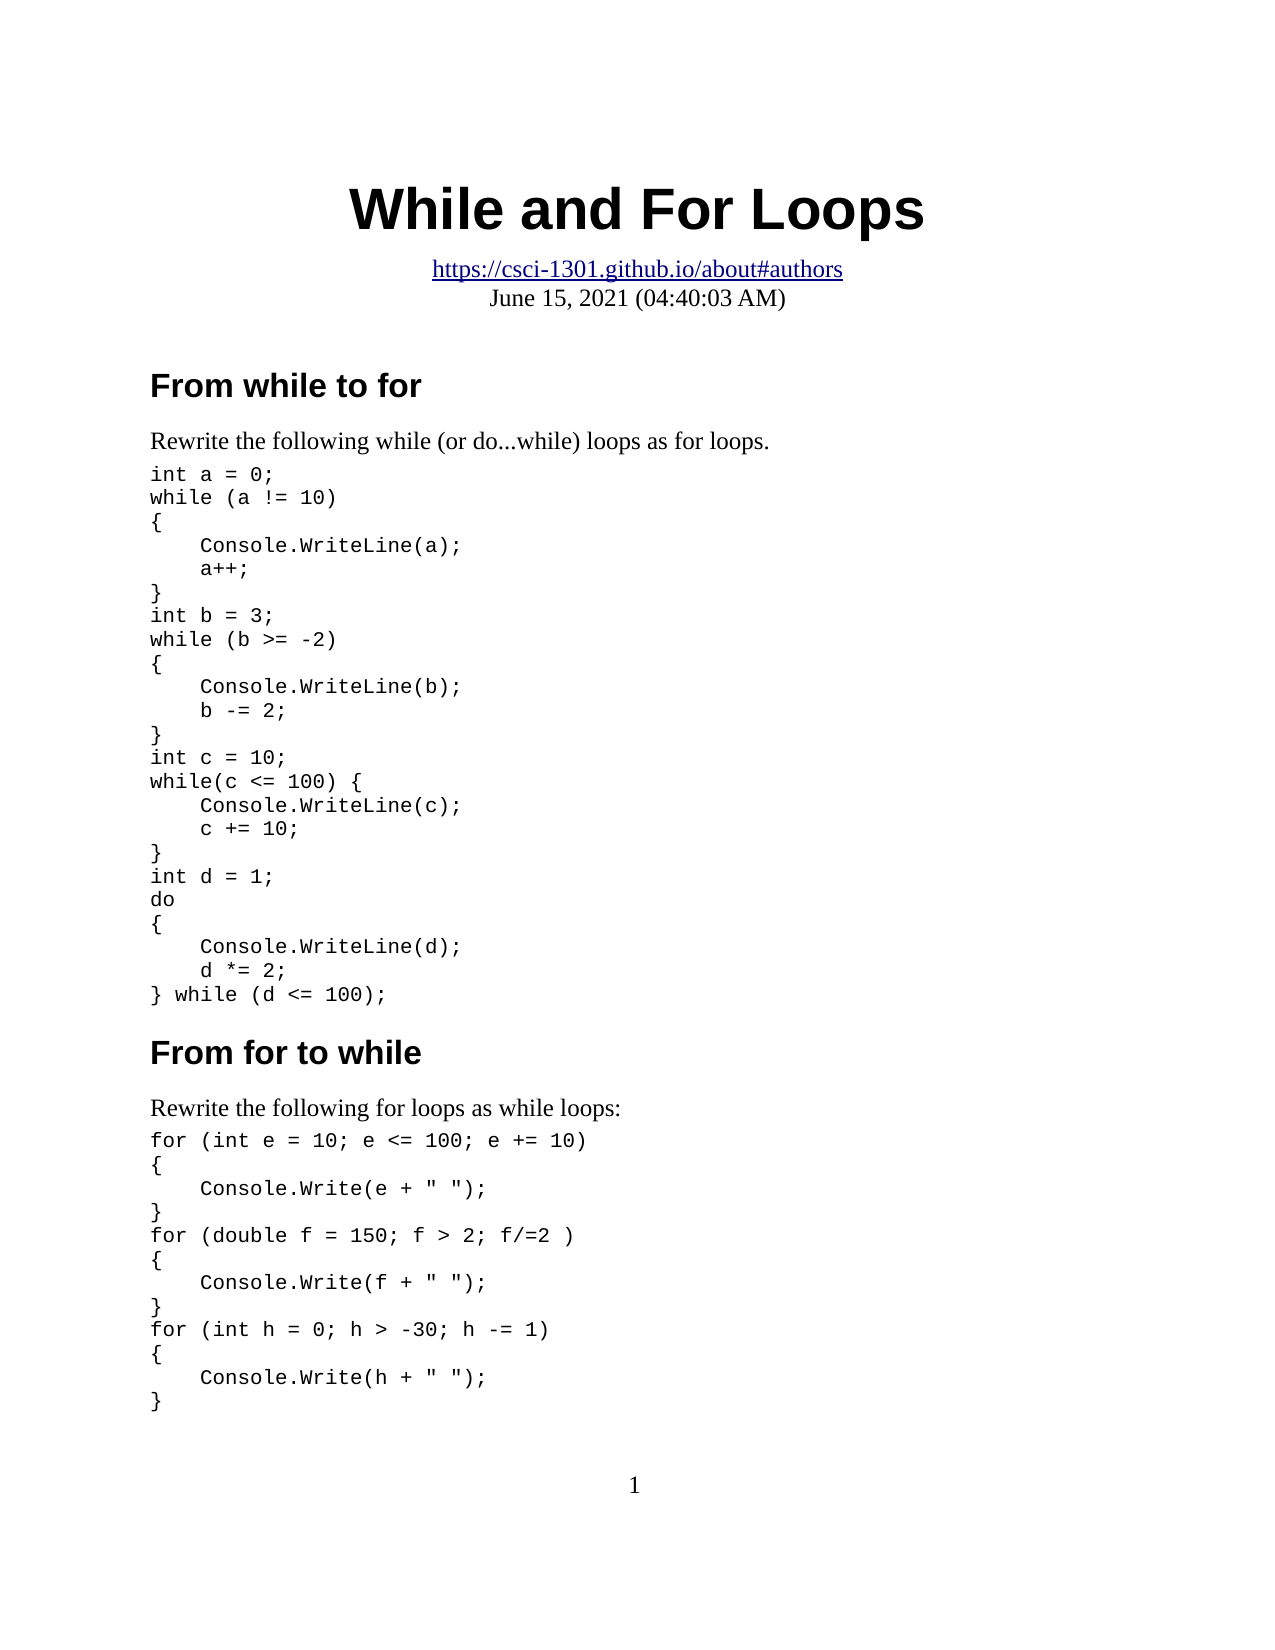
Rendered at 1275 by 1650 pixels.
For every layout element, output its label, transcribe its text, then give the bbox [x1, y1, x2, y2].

text int b = 3; [150, 606, 1125, 629]
text } [150, 842, 1125, 866]
text } [150, 582, 1125, 606]
title While and For Loops [150, 175, 1125, 242]
text } [150, 1390, 1125, 1414]
text Console.Write(f + " "); [150, 1272, 1125, 1296]
text while (a != 10) [150, 487, 1125, 511]
text Console.WriteLine(c); [150, 795, 1125, 818]
text int a = 0; [150, 464, 1125, 487]
text https://csci-1301.github.io/about#authors [150, 254, 1125, 283]
text a++; [150, 558, 1125, 582]
text { [150, 511, 1125, 534]
text for (int h = 0; h > -30; h -= 1) [150, 1319, 1125, 1343]
text b -= 2; [150, 700, 1125, 724]
text Console.Write(e + " "); [150, 1178, 1125, 1201]
text { [150, 653, 1125, 676]
subtitle From for to while [150, 1032, 1125, 1071]
text Rewrite the following while (or do...while) loops as for loops. [150, 426, 1125, 455]
text } [150, 1296, 1125, 1319]
text June 15, 2021 (04:40:03 AM) [150, 283, 1125, 312]
text Console.WriteLine(a); [150, 534, 1125, 558]
subtitle From while to for [150, 366, 1125, 404]
text } [150, 724, 1125, 747]
text c += 10; [150, 818, 1125, 842]
text while (b >= -2) [150, 629, 1125, 653]
text { [150, 1154, 1125, 1178]
text { [150, 913, 1125, 937]
text Console.WriteLine(b); [150, 676, 1125, 700]
text } [150, 1201, 1125, 1225]
text do [150, 889, 1125, 913]
text Rewrite the following for loops as while loops: [150, 1093, 1125, 1121]
text } while (d <= 100); [150, 984, 1125, 1007]
text int c = 10; [150, 747, 1125, 771]
text int d = 1; [150, 866, 1125, 889]
text { [150, 1248, 1125, 1272]
text Console.Write(h + " "); [150, 1367, 1125, 1390]
text for (double f = 150; f > 2; f/=2 ) [150, 1225, 1125, 1248]
text while(c <= 100) { [150, 771, 1125, 795]
text for (int e = 10; e <= 100; e += 10) [150, 1130, 1125, 1154]
text { [150, 1343, 1125, 1367]
text Console.WriteLine(d); [150, 937, 1125, 960]
text d *= 2; [150, 960, 1125, 984]
